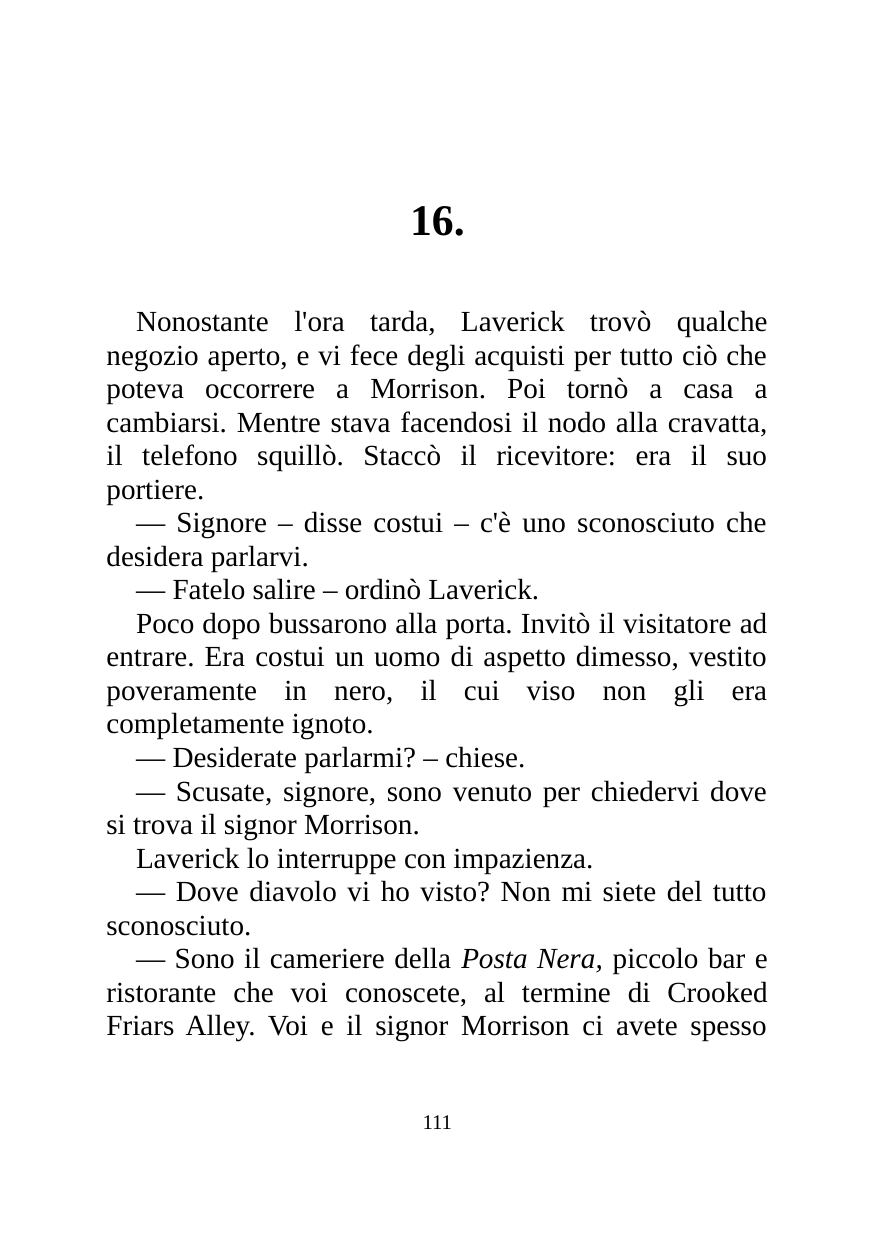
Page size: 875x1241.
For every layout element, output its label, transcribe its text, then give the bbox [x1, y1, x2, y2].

subtitle 16. [106, 195, 768, 245]
text — Desiderate parlarmi? – chiese. [106, 740, 768, 774]
text — Signore – disse costui – c'è uno sconosciuto che desidera parlarvi. [106, 505, 768, 572]
text — Fatelo salire – ordinò Laverick. [106, 572, 768, 606]
text — Scusate, signore, sono venuto per chiedervi dove si trova il signor Morrison. [106, 774, 768, 841]
text — Dove diavolo vi ho visto? Non mi siete del tutto sconosciuto. [106, 874, 768, 941]
text Laverick lo interruppe con impazienza. [106, 841, 768, 874]
text — Sono il cameriere della Posta Nera, piccolo bar e ristorante che voi conoscete, al termine di Crooked Friars Alley. Voi e il signor Morrison ci avete spesso [106, 941, 768, 1042]
text Nonostante l'ora tarda, Laverick trovò qualche negozio aperto, e vi fece degli acquisti per tutto ciò che poteva occorrere a Morrison. Poi tornò a casa a cambiarsi. Mentre stava facendosi il nodo alla cravatta, il telefono squillò. Staccò il ricevitore: era il suo portiere. [106, 304, 768, 505]
text Poco dopo bussarono alla porta. Invitò il visitatore ad entrare. Era costui un uomo di aspetto dimesso, vestito poveramente in nero, il cui viso non gli era completamente ignoto. [106, 606, 768, 740]
